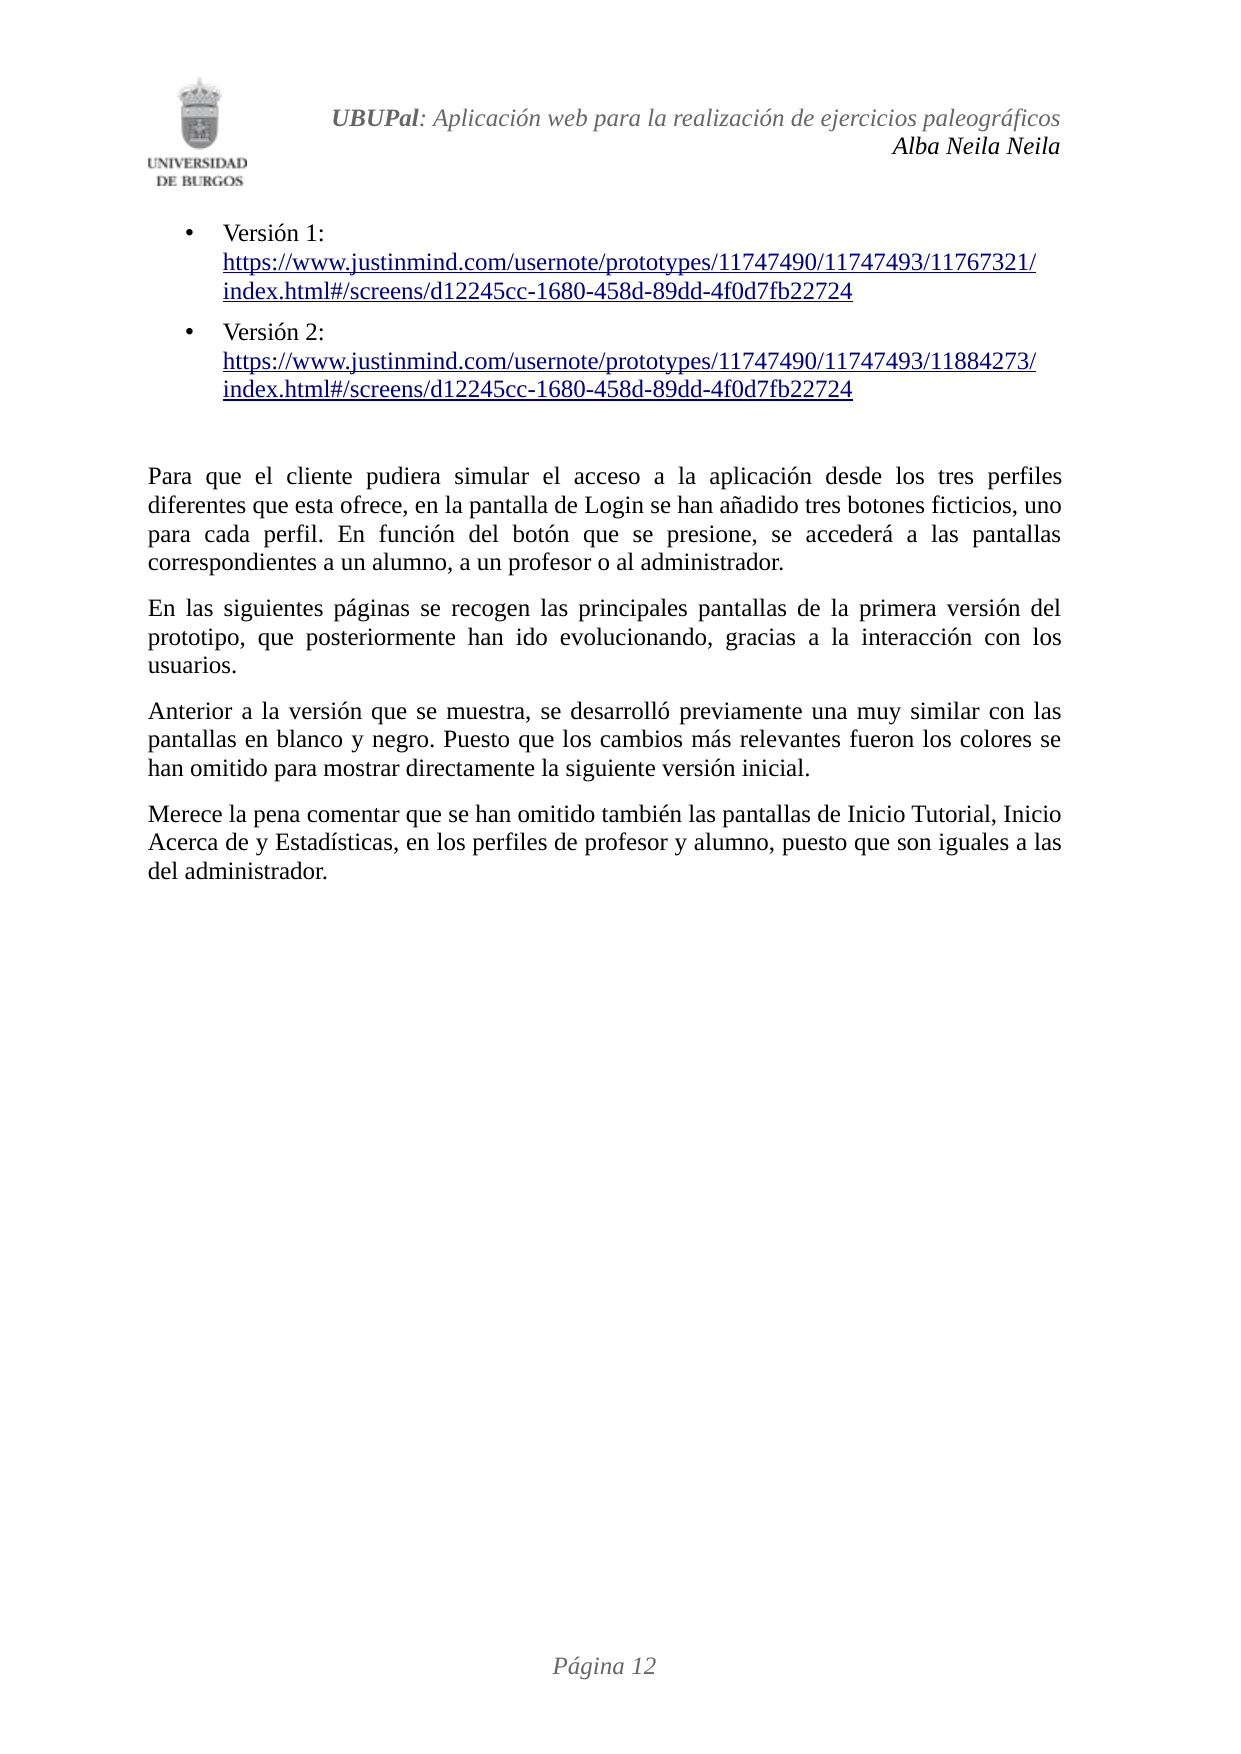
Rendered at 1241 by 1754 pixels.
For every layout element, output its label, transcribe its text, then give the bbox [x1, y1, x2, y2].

text Anterior a la versión que se muestra, se desarrolló previamente una muy similar con las pantallas en blanco y negro. Puesto que los cambios más relevantes fueron los colores se han omitido para mostrar directamente la siguiente versión inicial. [148, 696, 1063, 782]
list Versión 2: https://www.justinmind.com/usernote/prototypes/11747490/11747493/11884273/index.html#/screens/d12245cc-1680-458d-89dd-4f0d7fb22724 [185, 317, 1063, 403]
text Merece la pena comentar que se han omitido también las pantallas de Inicio Tutorial, Inicio Acerca de y Estadísticas, en los perfiles de profesor y alumno, puesto que son iguales a las del administrador. [148, 799, 1063, 885]
picture [147, 77, 247, 186]
text Para que el cliente pudiera simular el acceso a la aplicación desde los tres perfiles diferentes que esta ofrece, en la pantalla de Login se han añadido tres botones ficticios, uno para cada perfil. En función del botón que se presione, se accederá a las pantallas correspondientes a un alumno, a un profesor o al administrador. [148, 461, 1063, 576]
text En las siguientes páginas se recogen las principales pantallas de la primera versión del prototipo, que posteriormente han ido evolucionando, gracias a la interacción con los usuarios. [148, 593, 1063, 679]
list Versión 1: https://www.justinmind.com/usernote/prototypes/11747490/11747493/11767321/index.html#/screens/d12245cc-1680-458d-89dd-4f0d7fb22724 [185, 218, 1063, 304]
